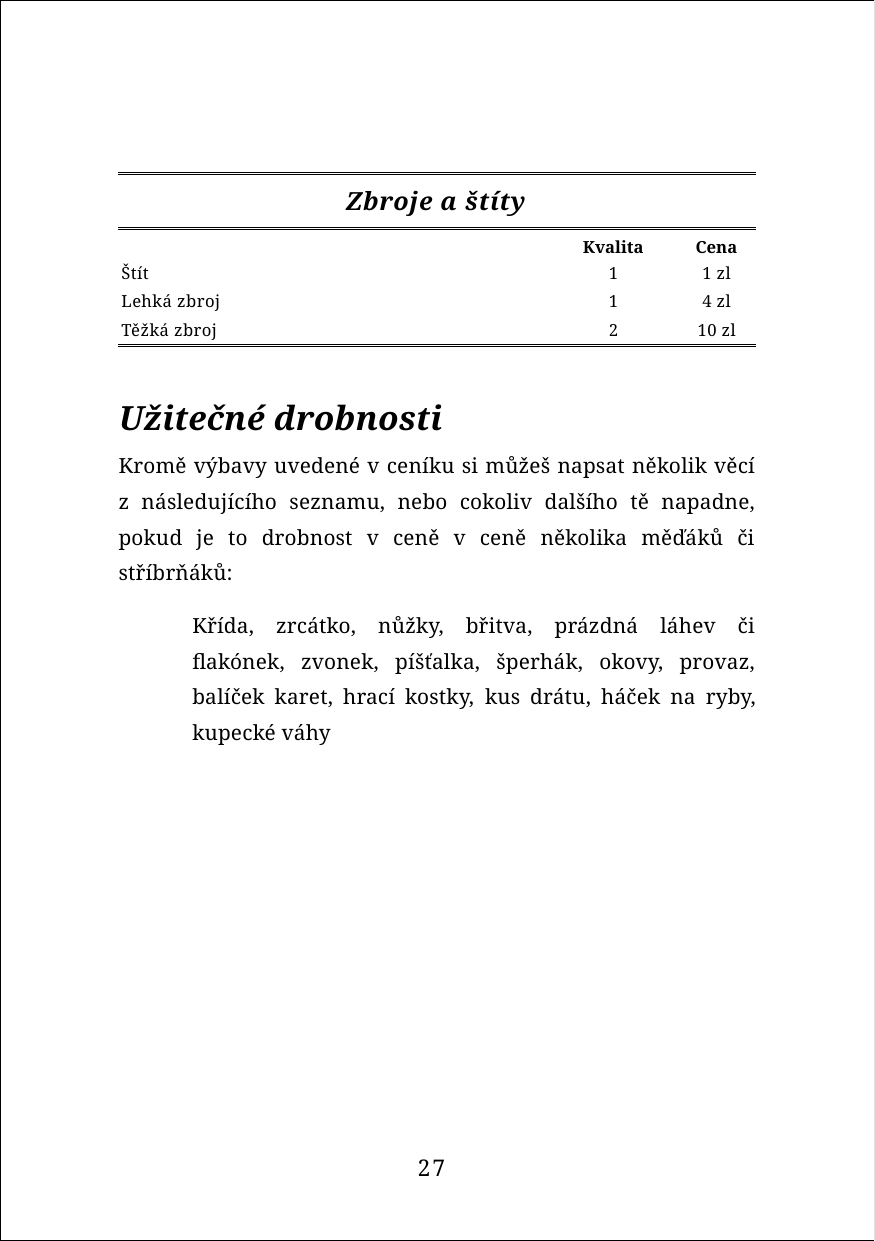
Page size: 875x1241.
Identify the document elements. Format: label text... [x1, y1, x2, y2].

text Křída, zrcátko, nůžky, břitva, prázdná láhev či flakónek, zvonek, píšťalka, šperhák, okovy, provaz, balíček karet, hrací kostky, kus drátu, háček na ryby, kupecké váhy [192, 611, 756, 746]
table_cell 10 zl [677, 316, 756, 344]
subtitle Užitečné drobnosti [118, 394, 756, 440]
table_cell 2 [550, 316, 677, 344]
table_cell Cena [677, 230, 756, 258]
table_cell [118, 230, 549, 258]
table_cell Štít [118, 259, 549, 287]
table_header Zbroje a štíty [118, 175, 756, 227]
table_cell 1 [550, 287, 677, 316]
table_cell Těžká zbroj [118, 316, 549, 344]
table_cell 1 zl [677, 259, 756, 287]
table_cell Kvalita [550, 230, 677, 258]
table_cell 4 zl [677, 287, 756, 316]
text Kromě výbavy uvedené v ceníku si můžeš napsat několik věcí z následujícího seznamu, nebo cokoliv dalšího tě napadne, pokud je to drobnost v ceně v ceně několika měďáků či stříbrňáků: [118, 452, 756, 587]
table_cell Lehká zbroj [118, 287, 549, 316]
table_cell 1 [550, 259, 677, 287]
